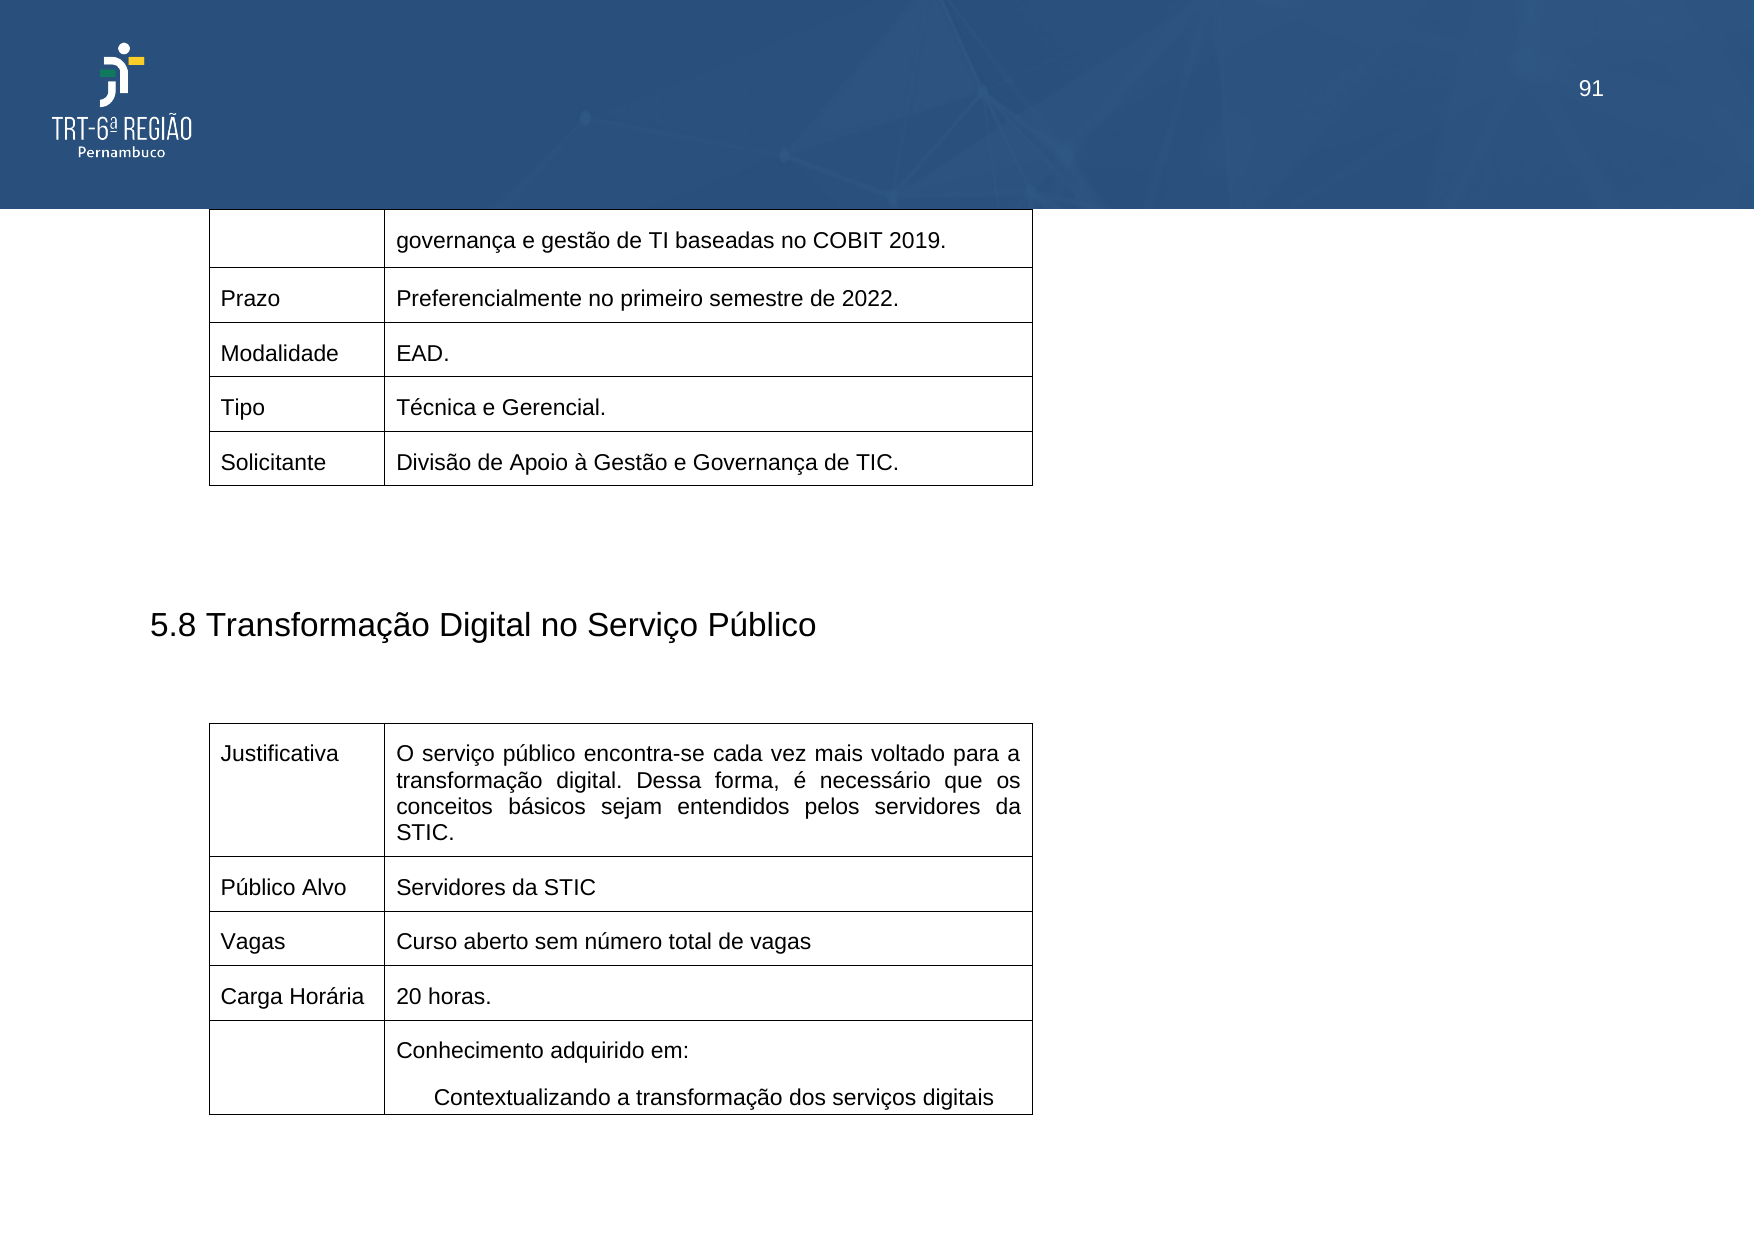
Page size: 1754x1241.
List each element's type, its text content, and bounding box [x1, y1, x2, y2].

table_cell Vagas [210, 912, 384, 965]
table_header Justificativa [210, 724, 384, 856]
table_cell Preferencialmente no primeiro semestre de 2022. [385, 268, 1032, 322]
table_cell Carga Horária [210, 966, 384, 1019]
table_cell [210, 1021, 384, 1114]
table_cell Modalidade [210, 323, 384, 376]
table_cell Solicitante [210, 432, 384, 485]
table_cell [210, 210, 384, 267]
table_cell Técnica e Gerencial. [385, 377, 1032, 431]
table_cell Prazo [210, 268, 384, 322]
table_cell EAD. [385, 323, 1032, 376]
table_cell Curso aberto sem número total de vagas [385, 912, 1032, 965]
table_header O serviço público encontra-se cada vez mais voltado para a transformação digital. Dessa forma, é necessário que os conceitos básicos sejam entendidos pelos servidores da STIC. [385, 724, 1032, 856]
picture [0, 0, 1754, 209]
table_cell Tipo [210, 377, 384, 431]
subtitle 5.8 Transformação Digital no Serviço Público [150, 605, 1604, 644]
table_cell 20 horas. [385, 966, 1032, 1019]
table_cell Servidores da STIC [385, 857, 1032, 911]
table_cell governança e gestão de TI baseadas no COBIT 2019. [385, 210, 1032, 267]
table_cell Público Alvo [210, 857, 384, 911]
table_cell Divisão de Apoio à Gestão e Governança de TIC. [385, 432, 1032, 485]
table_cell Conhecimento adquirido em: Contextualizando a transformação dos serviços digitais [385, 1021, 1032, 1114]
